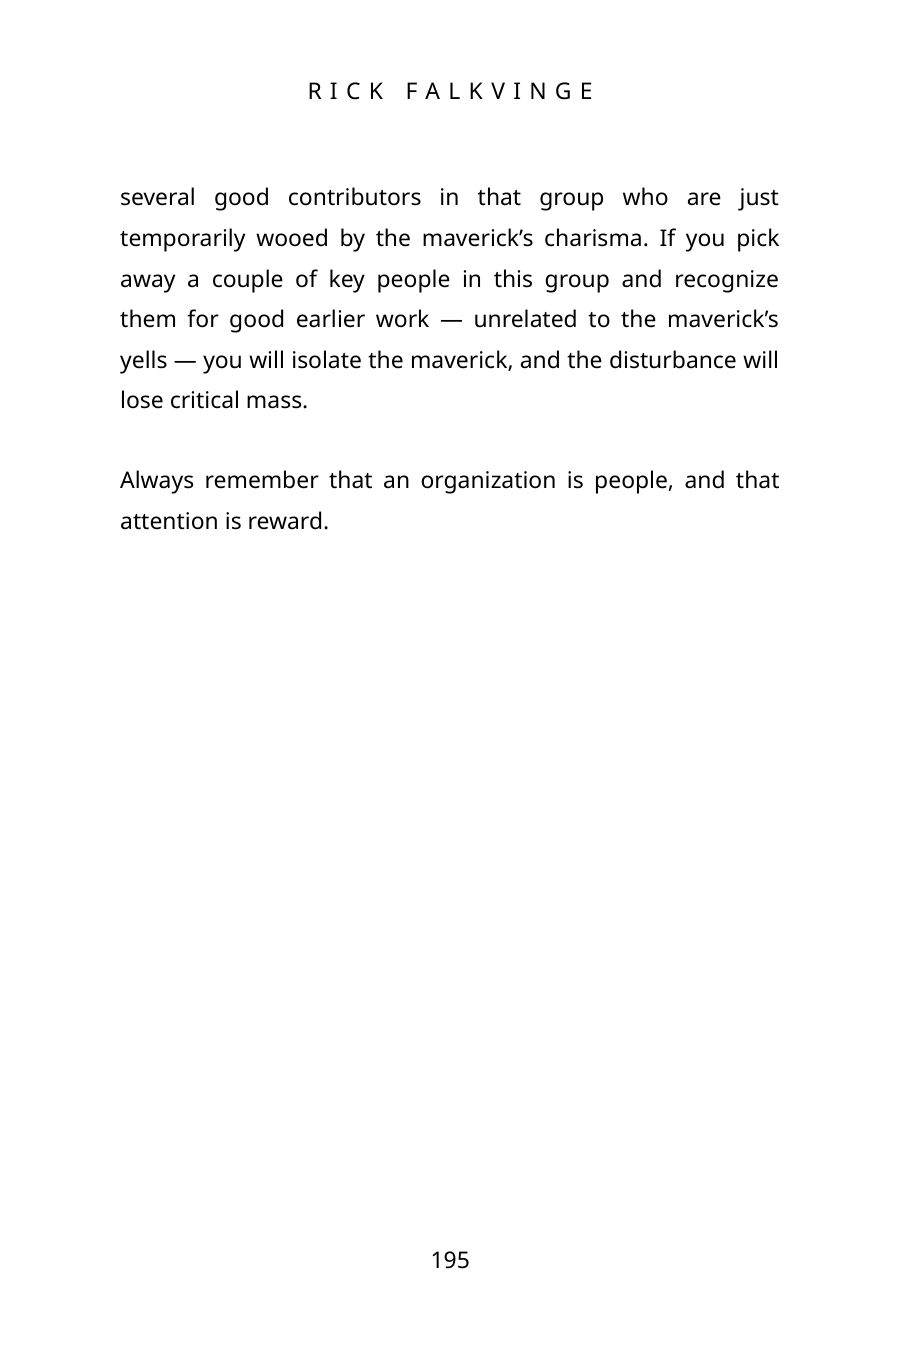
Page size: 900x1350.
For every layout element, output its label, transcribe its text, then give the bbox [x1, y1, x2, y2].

text several good contributors in that group who are just temporarily wooed by the maverick’s charisma. If you pick away a couple of key people in this group and recognize them for good earlier work — unrelated to the maverick’s yells — you will isolate the maverick, and the disturbance will lose critical mass. [120, 181, 780, 416]
text Always remember that an organization is people, and that attention is reward. [120, 464, 780, 536]
